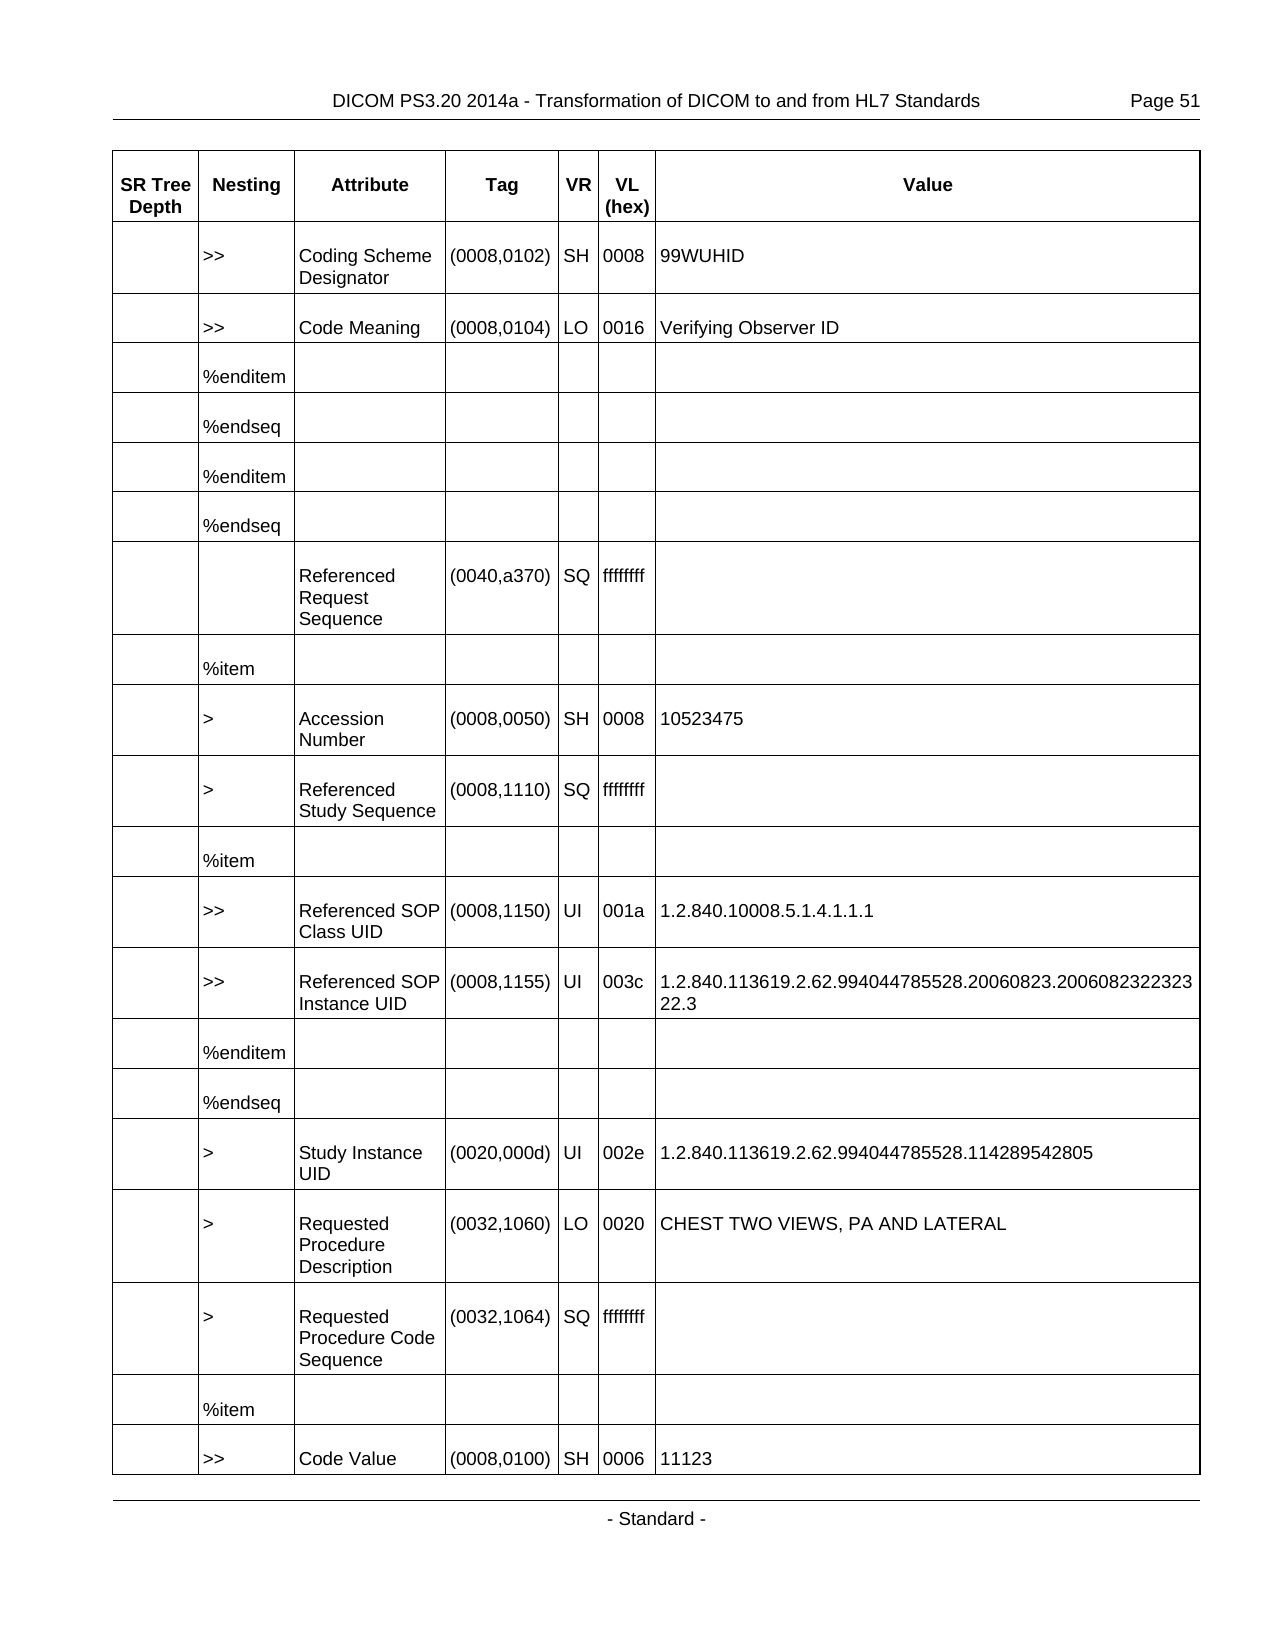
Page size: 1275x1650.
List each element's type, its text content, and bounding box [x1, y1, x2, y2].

table_cell [599, 393, 655, 442]
table_cell [113, 1425, 198, 1474]
table_cell 10523475 [656, 685, 1199, 755]
table_cell [446, 827, 558, 876]
table_cell Accession Number [295, 685, 445, 755]
table_cell [113, 1119, 198, 1189]
table_cell [599, 1019, 655, 1068]
table_header Value [656, 151, 1199, 221]
table_cell > [199, 1119, 294, 1189]
table_cell (0032,1064) [446, 1283, 558, 1374]
table_cell 0008 [599, 685, 655, 755]
table_cell Requested Procedure Description [295, 1190, 445, 1282]
table_cell [113, 294, 198, 342]
table_cell [656, 756, 1199, 826]
table_cell [113, 393, 198, 442]
table_cell %item [199, 827, 294, 876]
table_cell [656, 1069, 1199, 1117]
table_cell [446, 1375, 558, 1424]
table_cell > [199, 756, 294, 826]
table_cell [559, 1019, 598, 1068]
table_cell Requested Procedure Code Sequence [295, 1283, 445, 1374]
table_cell [559, 635, 598, 683]
table_cell [599, 1069, 655, 1117]
table_cell (0008,0102) [446, 222, 558, 292]
table_cell (0040,a370) [446, 542, 558, 634]
table_cell [559, 827, 598, 876]
table_cell [656, 1283, 1199, 1374]
table_header Nesting [199, 151, 294, 221]
table_cell %endseq [199, 492, 294, 541]
table_header VR [559, 151, 598, 221]
table_cell SQ [559, 542, 598, 634]
table_cell 0008 [599, 222, 655, 292]
table_cell Referenced SOP Class UID [295, 877, 445, 947]
table_cell [295, 827, 445, 876]
table_cell [446, 443, 558, 491]
table_cell [295, 1019, 445, 1068]
table_cell SH [559, 222, 598, 292]
table_cell [113, 685, 198, 755]
table_cell %enditem [199, 343, 294, 392]
table_cell [113, 635, 198, 683]
table_cell [113, 877, 198, 947]
table_cell 0016 [599, 294, 655, 342]
table_cell [113, 222, 198, 292]
table_cell [446, 393, 558, 442]
table_cell (0008,1110) [446, 756, 558, 826]
table_cell >> [199, 1425, 294, 1474]
table_cell [656, 393, 1199, 442]
table_cell [113, 443, 198, 491]
table_cell LO [559, 294, 598, 342]
table_cell [599, 1375, 655, 1424]
table_cell Referenced SOP Instance UID [295, 948, 445, 1018]
table_cell > [199, 1283, 294, 1374]
table_cell >> [199, 877, 294, 947]
table_cell %endseq [199, 1069, 294, 1117]
table_cell UI [559, 877, 598, 947]
table_header VL (hex) [599, 151, 655, 221]
table_cell (0032,1060) [446, 1190, 558, 1282]
table_cell Code Meaning [295, 294, 445, 342]
table_cell (0008,1155) [446, 948, 558, 1018]
table_cell [295, 443, 445, 491]
table_cell 1.2.840.113619.2.62.994044785528.20060823.200608232232322.3 [656, 948, 1199, 1018]
table_cell %enditem [199, 443, 294, 491]
table_cell %enditem [199, 1019, 294, 1068]
table_cell [113, 1190, 198, 1282]
table_cell [656, 492, 1199, 541]
table_cell [559, 1375, 598, 1424]
table_cell ffffffff [599, 756, 655, 826]
table_cell [113, 1069, 198, 1117]
table_cell %item [199, 1375, 294, 1424]
table_cell [295, 492, 445, 541]
table_cell [446, 1069, 558, 1117]
table_cell (0008,1150) [446, 877, 558, 947]
table_cell [295, 1375, 445, 1424]
table_cell [113, 492, 198, 541]
table_cell [656, 1375, 1199, 1424]
table_cell [656, 1019, 1199, 1068]
table_cell [559, 1069, 598, 1117]
table_header Tag [446, 151, 558, 221]
table_cell [295, 343, 445, 392]
table_cell 11123 [656, 1425, 1199, 1474]
table_cell [656, 635, 1199, 683]
table_cell SQ [559, 1283, 598, 1374]
table_cell [559, 393, 598, 442]
table_cell 1.2.840.113619.2.62.994044785528.114289542805 [656, 1119, 1199, 1189]
table_cell (0008,0100) [446, 1425, 558, 1474]
table_cell [599, 443, 655, 491]
table_cell [446, 492, 558, 541]
table_cell 002e [599, 1119, 655, 1189]
table_cell SQ [559, 756, 598, 826]
table_cell Code Value [295, 1425, 445, 1474]
table_cell > [199, 1190, 294, 1282]
table_cell %endseq [199, 393, 294, 442]
table_cell 0006 [599, 1425, 655, 1474]
table_cell [656, 443, 1199, 491]
table_cell [295, 635, 445, 683]
table_cell > [199, 685, 294, 755]
table_cell [656, 542, 1199, 634]
table_cell [295, 393, 445, 442]
table_cell [599, 635, 655, 683]
table_cell [446, 343, 558, 392]
table_cell (0008,0104) [446, 294, 558, 342]
table_cell [113, 948, 198, 1018]
table_cell ffffffff [599, 542, 655, 634]
table_cell (0020,000d) [446, 1119, 558, 1189]
table_cell [559, 343, 598, 392]
table_cell CHEST TWO VIEWS, PA AND LATERAL [656, 1190, 1199, 1282]
table_cell Referenced Request Sequence [295, 542, 445, 634]
table_cell [656, 827, 1199, 876]
table_cell [295, 1069, 445, 1117]
table_cell UI [559, 948, 598, 1018]
table_cell Referenced Study Sequence [295, 756, 445, 826]
table_cell [113, 343, 198, 392]
table_cell [656, 343, 1199, 392]
table_header Attribute [295, 151, 445, 221]
table_cell [599, 492, 655, 541]
table_cell Coding Scheme Designator [295, 222, 445, 292]
table_cell [113, 1375, 198, 1424]
table_header SR Tree Depth [113, 151, 198, 221]
table_cell [113, 1283, 198, 1374]
table_cell [599, 827, 655, 876]
table_cell Study Instance UID [295, 1119, 445, 1189]
table_cell Verifying Observer ID [656, 294, 1199, 342]
table_cell UI [559, 1119, 598, 1189]
table_cell [113, 827, 198, 876]
table_cell [599, 343, 655, 392]
table_cell [113, 756, 198, 826]
table_cell [559, 443, 598, 491]
table_cell 003c [599, 948, 655, 1018]
table_cell [446, 1019, 558, 1068]
table_cell [113, 1019, 198, 1068]
table_cell [199, 542, 294, 634]
table_cell [559, 492, 598, 541]
table_cell %item [199, 635, 294, 683]
table_cell >> [199, 948, 294, 1018]
table_cell LO [559, 1190, 598, 1282]
table_cell 001a [599, 877, 655, 947]
table_cell (0008,0050) [446, 685, 558, 755]
table_cell [113, 542, 198, 634]
table_cell >> [199, 294, 294, 342]
table_cell >> [199, 222, 294, 292]
table_cell SH [559, 1425, 598, 1474]
table_cell SH [559, 685, 598, 755]
table_cell ffffffff [599, 1283, 655, 1374]
table_cell [446, 635, 558, 683]
table_cell 0020 [599, 1190, 655, 1282]
table_cell 1.2.840.10008.5.1.4.1.1.1 [656, 877, 1199, 947]
table_cell 99WUHID [656, 222, 1199, 292]
